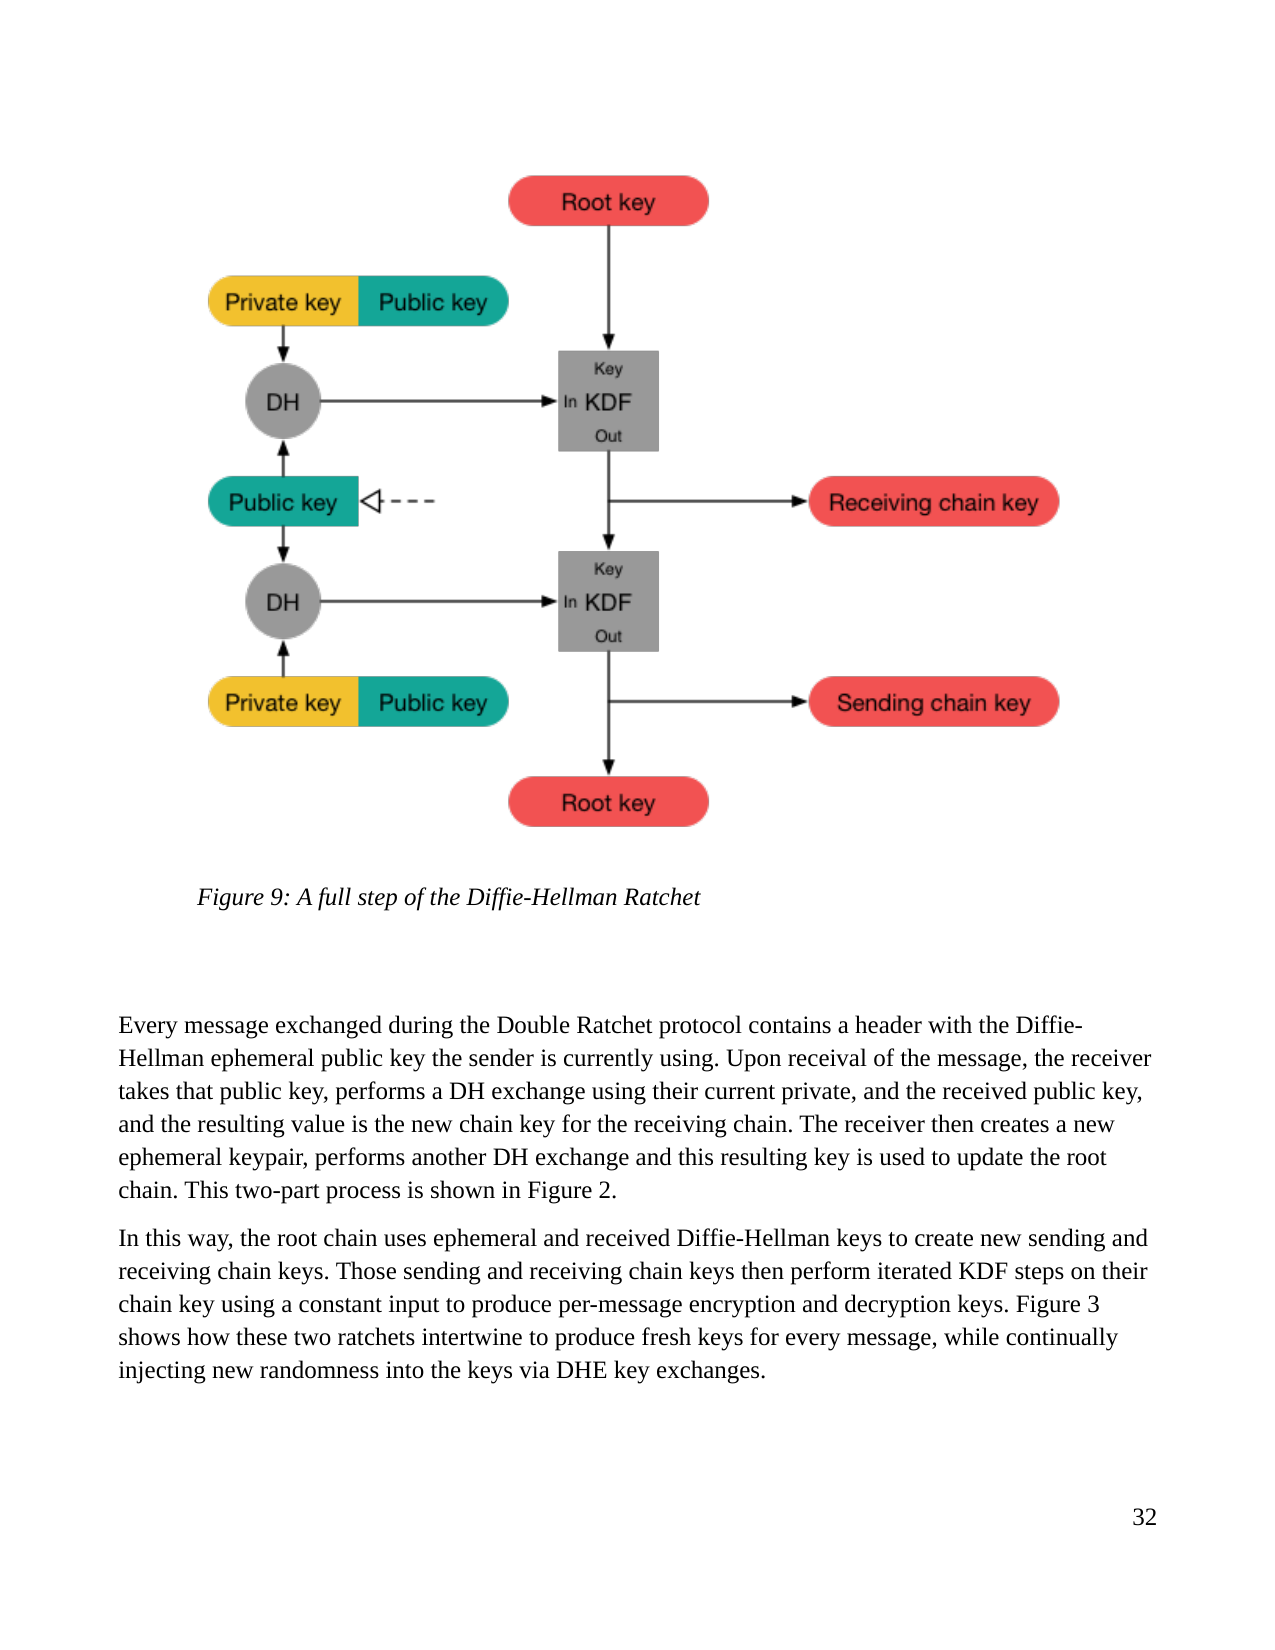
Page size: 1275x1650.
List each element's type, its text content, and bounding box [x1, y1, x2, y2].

text In this way, the root chain uses ephemeral and received Diffie-Hellman keys to create new sending and receiving chain keys. Those sending and receiving chain keys then perform iterated KDF steps on their chain key using a constant input to produce per-message encryption and decryption keys. Figure 3 shows how these two ratchets intertwine to produce fresh keys for every message, while continually injecting new randomness into the keys via DHE key exchanges. [118, 1223, 1157, 1384]
text Figure 9: A full step of the Diffie-Hellman Ratchet [197, 877, 1072, 911]
text Every message exchanged during the Double Ratchet protocol contains a header with the Diffie-Hellman ephemeral public key the sender is currently using. Upon receival of the message, the receiver takes that public key, performs a DH exchange using their current private, and the received public key, and the resulting value is the new chain key for the receiving chain. The receiver then creates a new ephemeral keypair, performs another DH exchange and this resulting key is used to update the root chain. This two-part process is shown in Figure 2. [118, 1010, 1157, 1204]
picture [196, 126, 1072, 877]
